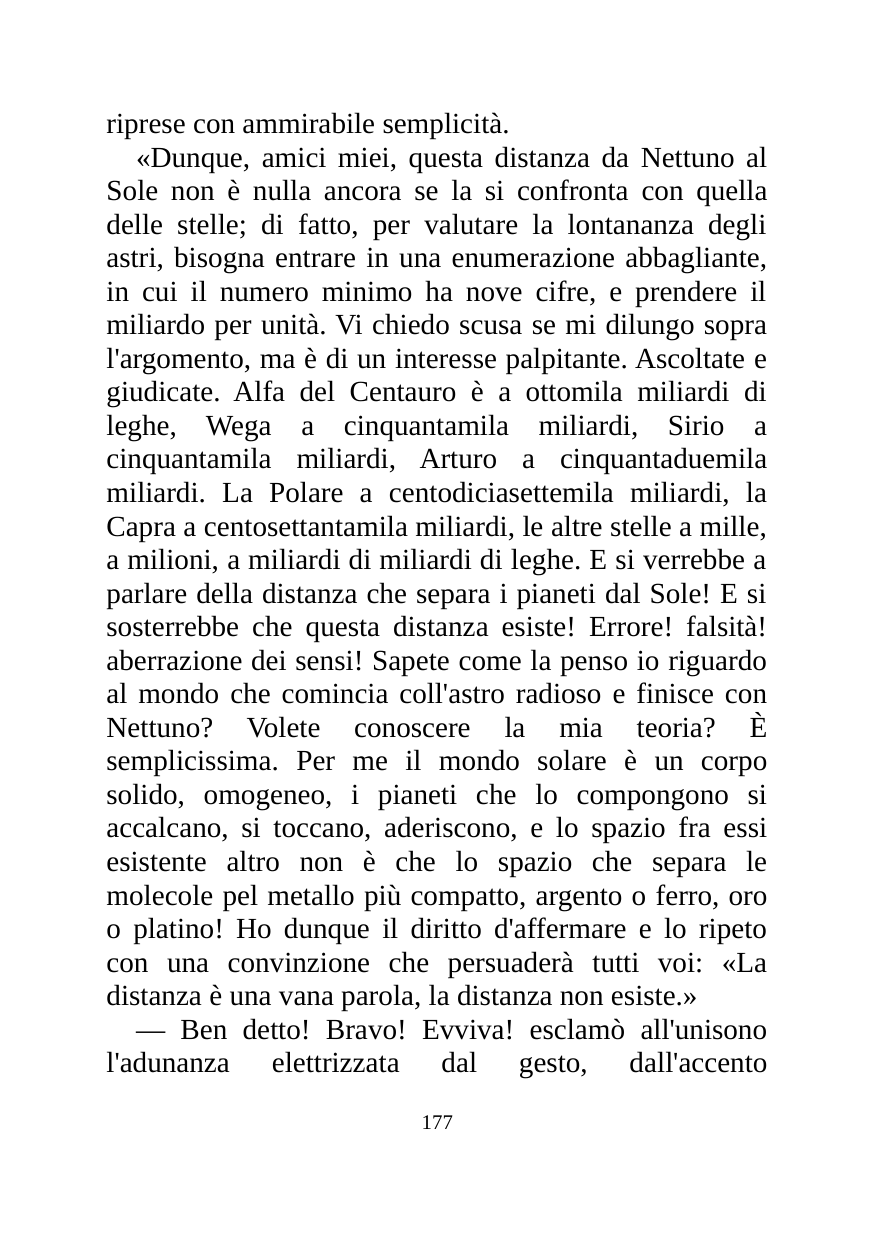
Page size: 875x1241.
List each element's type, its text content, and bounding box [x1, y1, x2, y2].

text riprese con ammirabile semplicità. [106, 106, 768, 140]
text — Ben detto! Bravo! Evviva! esclamò all'unisono l'adunanza elettrizzata dal gesto, dall'accento [106, 1012, 768, 1079]
text «Dunque, amici miei, questa distanza da Nettuno al Sole non è nulla ancora se la si confronta con quella delle stelle; di fatto, per valutare la lontananza degli astri, bisogna entrare in una enumerazione abbagliante, in cui il numero minimo ha nove cifre, e prendere il miliardo per unità. Vi chiedo scusa se mi dilungo sopra l'argomento, ma è di un interesse palpitante. Ascoltate e giudicate. Alfa del Centauro è a ottomila miliardi di leghe, Wega a cinquantamila miliardi, Sirio a cinquantamila miliardi, Arturo a cinquantaduemila miliardi. La Polare a centodiciasettemila miliardi, la Capra a centosettantamila miliardi, le altre stelle a mille, a milioni, a miliardi di miliardi di leghe. E si verrebbe a parlare della distanza che separa i pianeti dal Sole! E si sosterrebbe che questa distanza esiste! Errore! falsità! aberrazione dei sensi! Sapete come la penso io riguardo al mondo che comincia coll'astro radioso e finisce con Nettuno? Volete conoscere la mia teoria? È semplicissima. Per me il mondo solare è un corpo solido, omogeneo, i pianeti che lo compongono si accalcano, si toccano, aderiscono, e lo spazio fra essi esistente altro non è che lo spazio che separa le molecole pel metallo più compatto, argento o ferro, oro o platino! Ho dunque il diritto d'affermare e lo ripeto con una convinzione che persuaderà tutti voi: «La distanza è una vana parola, la distanza non esiste.» [106, 140, 768, 1012]
